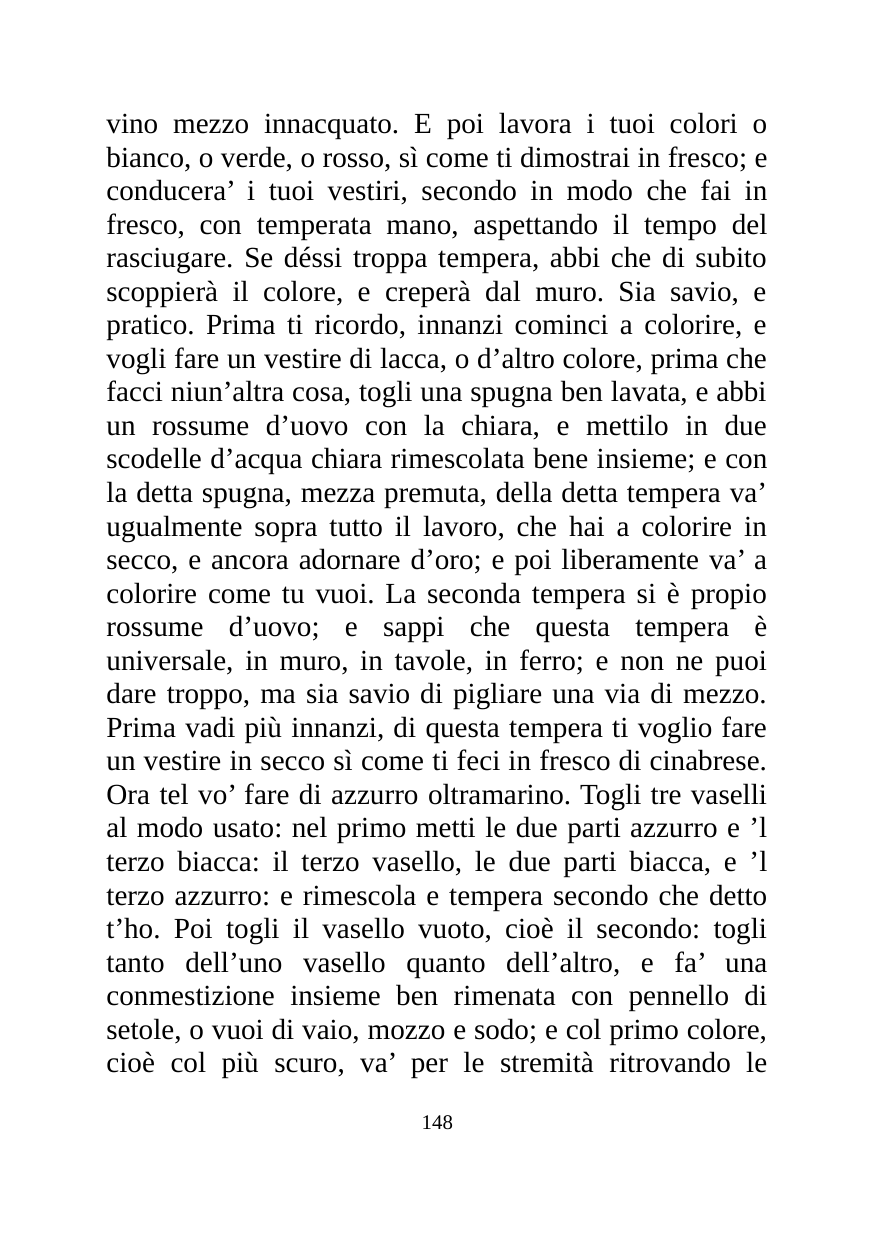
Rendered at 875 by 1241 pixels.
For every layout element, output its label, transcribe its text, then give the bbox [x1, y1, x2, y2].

text vino mezzo innacquato. E poi lavora i tuoi colori o bianco, o verde, o rosso, sì come ti dimostrai in fresco; e conducera’ i tuoi vestiri, secondo in modo che fai in fresco, con temperata mano, aspettando il tempo del rasciugare. Se déssi troppa tempera, abbi che di subito scoppierà il colore, e creperà dal muro. Sia savio, e pratico. Prima ti ricordo, innanzi cominci a colorire, e vogli fare un vestire di lacca, o d’altro colore, prima che facci niun’altra cosa, togli una spugna ben lavata, e abbi un rossume d’uovo con la chiara, e mettilo in due scodelle d’acqua chiara rimescolata bene insieme; e con la detta spugna, mezza premuta, della detta tempera va’ ugualmente sopra tutto il lavoro, che hai a colorire in secco, e ancora adornare d’oro; e poi liberamente va’ a colorire come tu vuoi. La seconda tempera si è propio rossume d’uovo; e sappi che questa tempera è universale, in muro, in tavole, in ferro; e non ne puoi dare troppo, ma sia savio di pigliare una via di mezzo. Prima vadi più innanzi, di questa tempera ti voglio fare un vestire in secco sì come ti feci in fresco di cinabrese. Ora tel vo’ fare di azzurro oltramarino. Togli tre vaselli al modo usato: nel primo metti le due parti azzurro e ’l terzo biacca: il terzo vasello, le due parti biacca, e ’l terzo azzurro: e rimescola e tempera secondo che detto t’ho. Poi togli il vasello vuoto, cioè il secondo: togli tanto dell’uno vasello quanto dell’altro, e fa’ una conmestizione insieme ben rimenata con pennello di setole, o vuoi di vaio, mozzo e sodo; e col primo colore, cioè col più scuro, va’ per le stremità ritrovando le [106, 106, 768, 1079]
